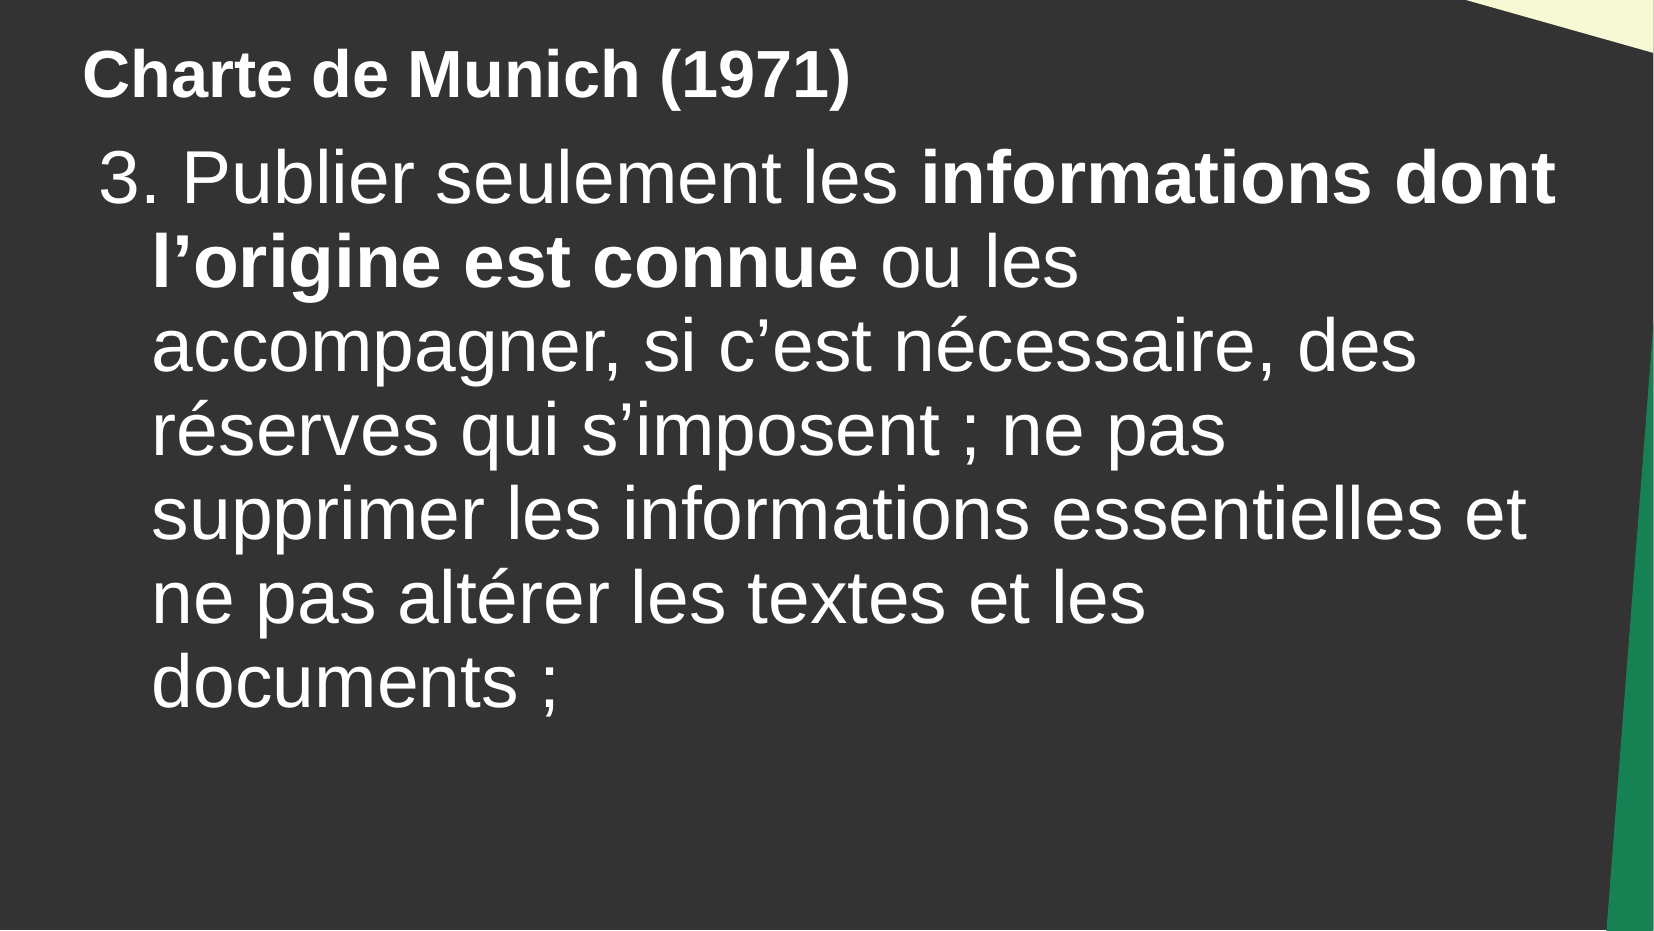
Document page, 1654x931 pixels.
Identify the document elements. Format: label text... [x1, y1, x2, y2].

text_box [1466, 0, 1654, 54]
title Charte de Munich (1971) [82, 37, 1571, 122]
list Publier seulement les informations dont l’origine est connue ou les accompagner, si c’est nécessaire, des réserves qui s’imposent ; ne pas supprimer les informations essentielles et ne pas altérer les textes et les documents ; [80, 135, 1560, 762]
text_box [1606, 315, 1654, 931]
